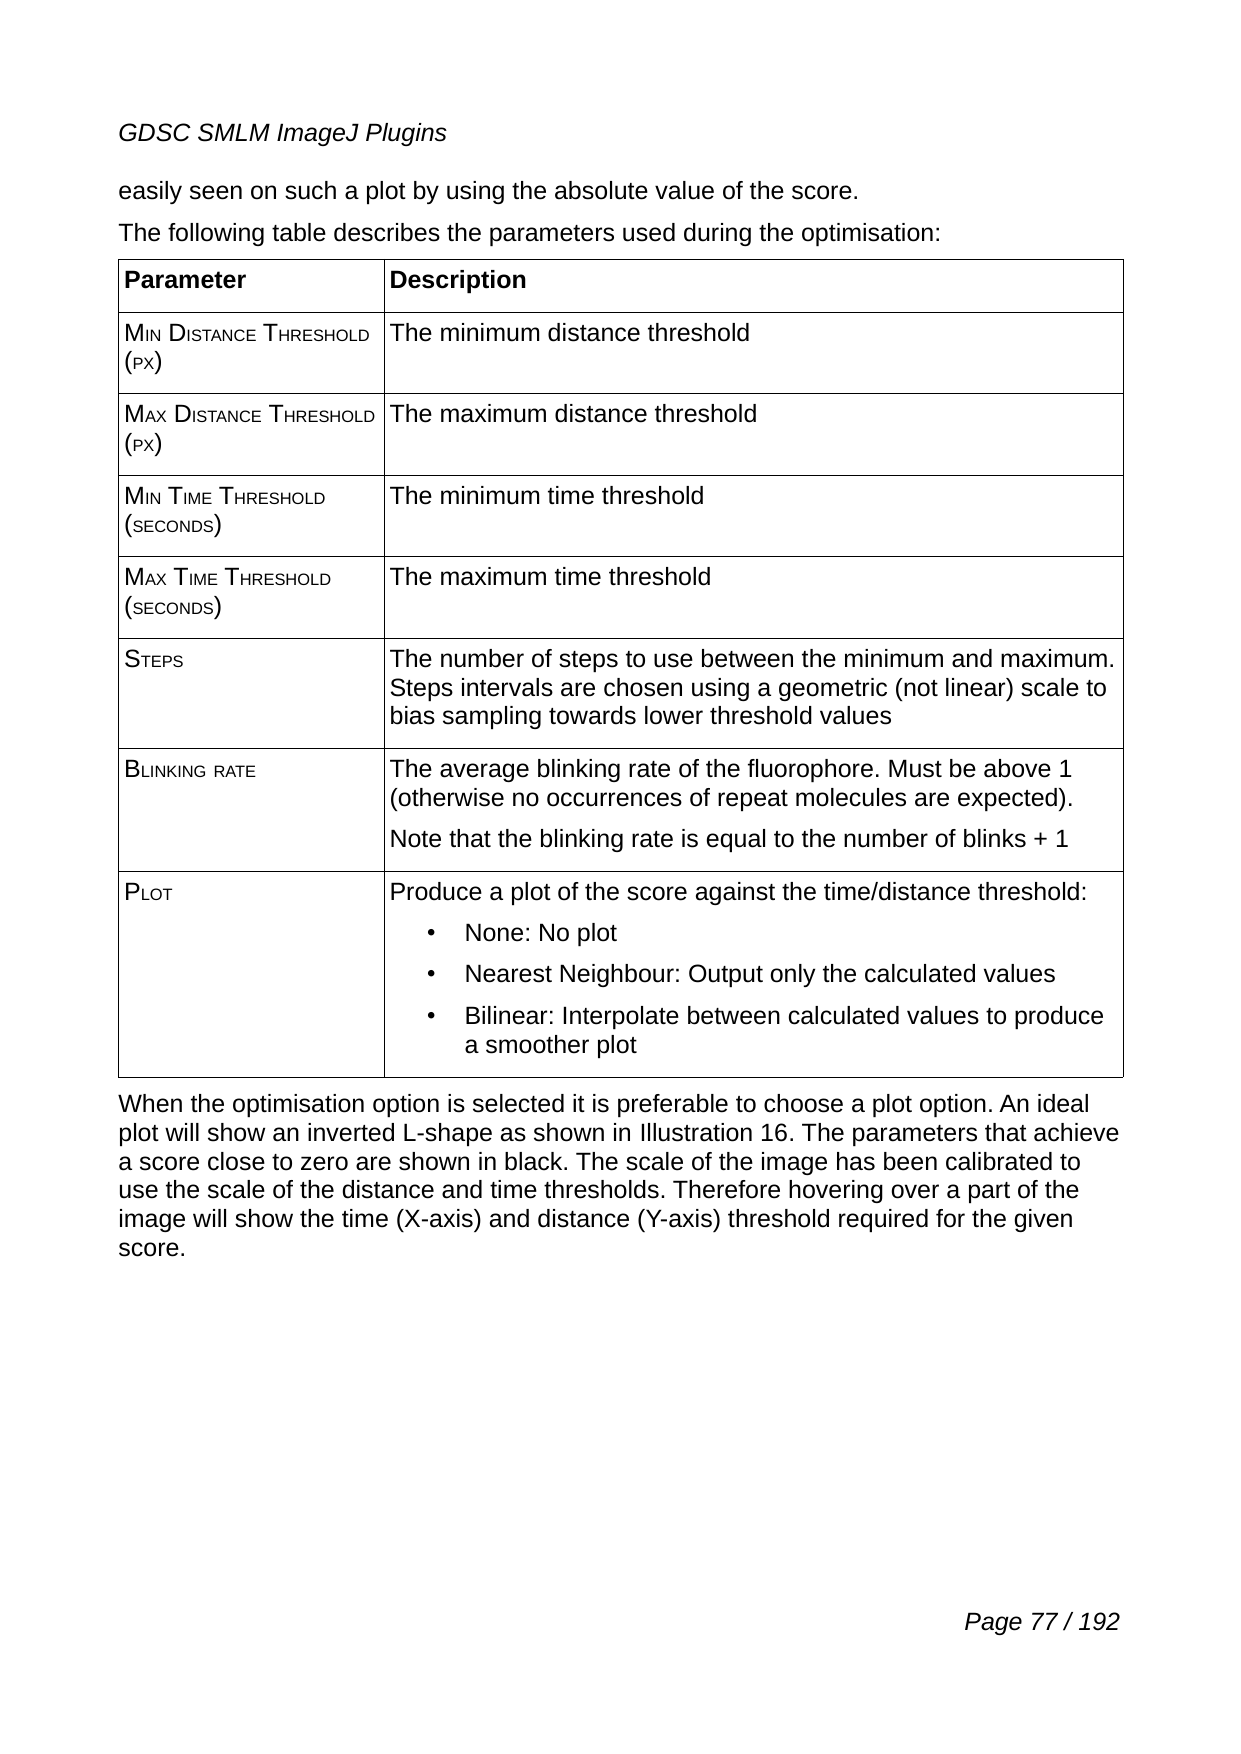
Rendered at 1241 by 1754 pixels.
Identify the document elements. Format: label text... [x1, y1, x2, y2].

table_cell The maximum distance threshold [385, 394, 1123, 475]
table_cell The number of steps to use between the minimum and maximum. Steps intervals are chosen using a geometric (not linear) scale to bias sampling towards lower threshold values [385, 639, 1123, 748]
table_cell Plot [119, 872, 384, 1077]
table_cell The average blinking rate of the fluorophore. Must be above 1 (otherwise no occurrences of repeat molecules are expected). Note that the blinking rate is equal to the number of blinks + 1 [385, 749, 1123, 871]
text The following table describes the parameters used during the optimisation: [118, 218, 1122, 246]
table_cell Min Time Threshold (seconds) [119, 476, 384, 556]
table_cell The minimum distance threshold [385, 313, 1123, 393]
table_cell Min Distance Threshold (px) [119, 313, 384, 393]
table_cell Max Distance Threshold (px) [119, 394, 384, 475]
text When the optimisation option is selected it is preferable to choose a plot option. An ideal plot will show an inverted L-shape as shown in Illustration 16. The parameters that achieve a score close to zero are shown in black. The scale of the image has been calibrated to use the scale of the distance and time thresholds. Therefore hovering over a part of the image will show the time (X-axis) and distance (Y-axis) threshold required for the given score. [118, 1089, 1122, 1262]
text easily seen on such a plot by using the absolute value of the score. [118, 176, 1122, 205]
table_cell The minimum time threshold [385, 476, 1123, 556]
table_cell Produce a plot of the score against the time/distance threshold: None: No plot Nearest Neighbour: Output only the calculated values Bilinear: Interpolate between calculated values to produce a smoother plot [385, 872, 1123, 1077]
table_cell Steps [119, 639, 384, 748]
table_cell Blinking rate [119, 749, 384, 871]
table_header Description [385, 260, 1123, 312]
table_cell The maximum time threshold [385, 557, 1123, 638]
table_header Parameter [119, 260, 384, 312]
table_cell Max Time Threshold (seconds) [119, 557, 384, 638]
